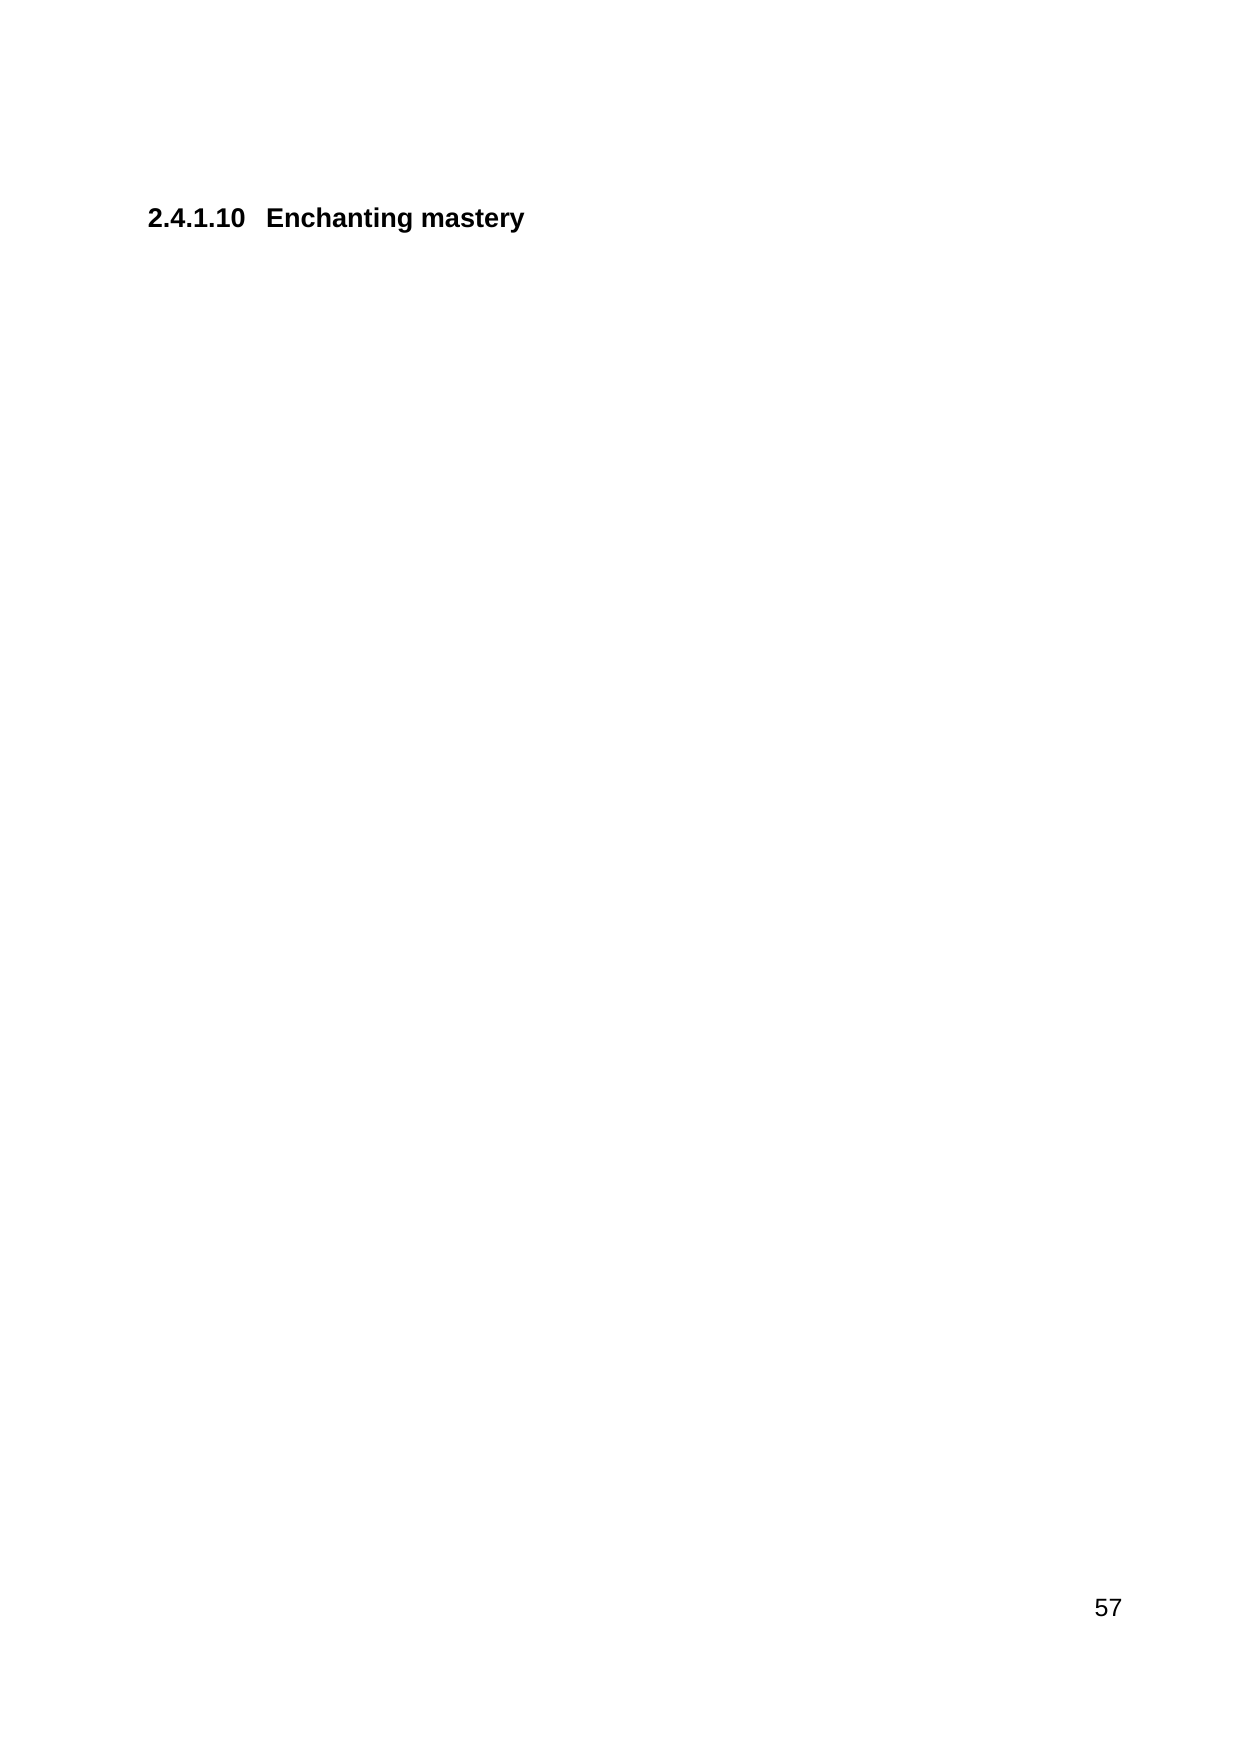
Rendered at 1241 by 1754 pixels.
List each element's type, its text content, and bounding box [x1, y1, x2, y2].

subtitle Enchanting mastery [118, 202, 605, 234]
